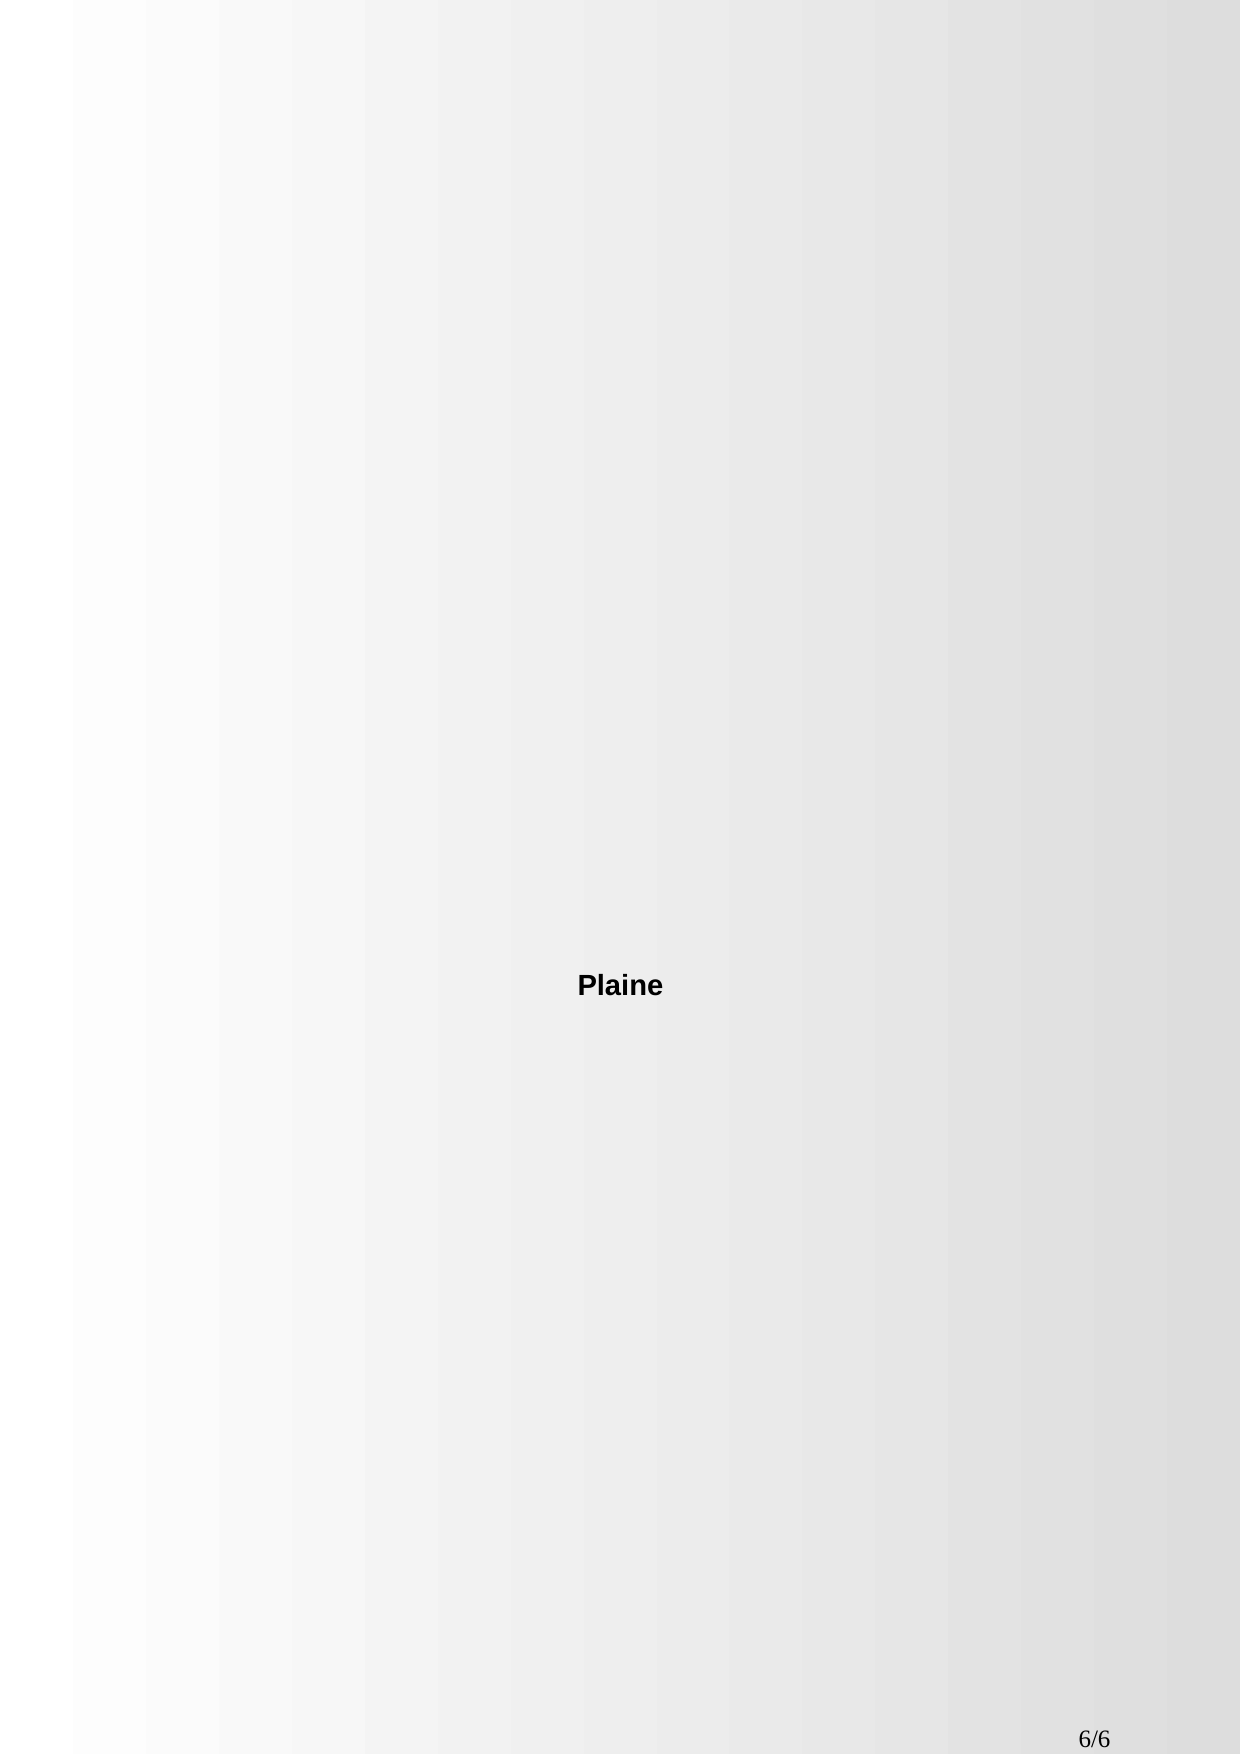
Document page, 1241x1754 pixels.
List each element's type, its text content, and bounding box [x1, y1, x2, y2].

subtitle Plaine [118, 968, 1122, 1002]
